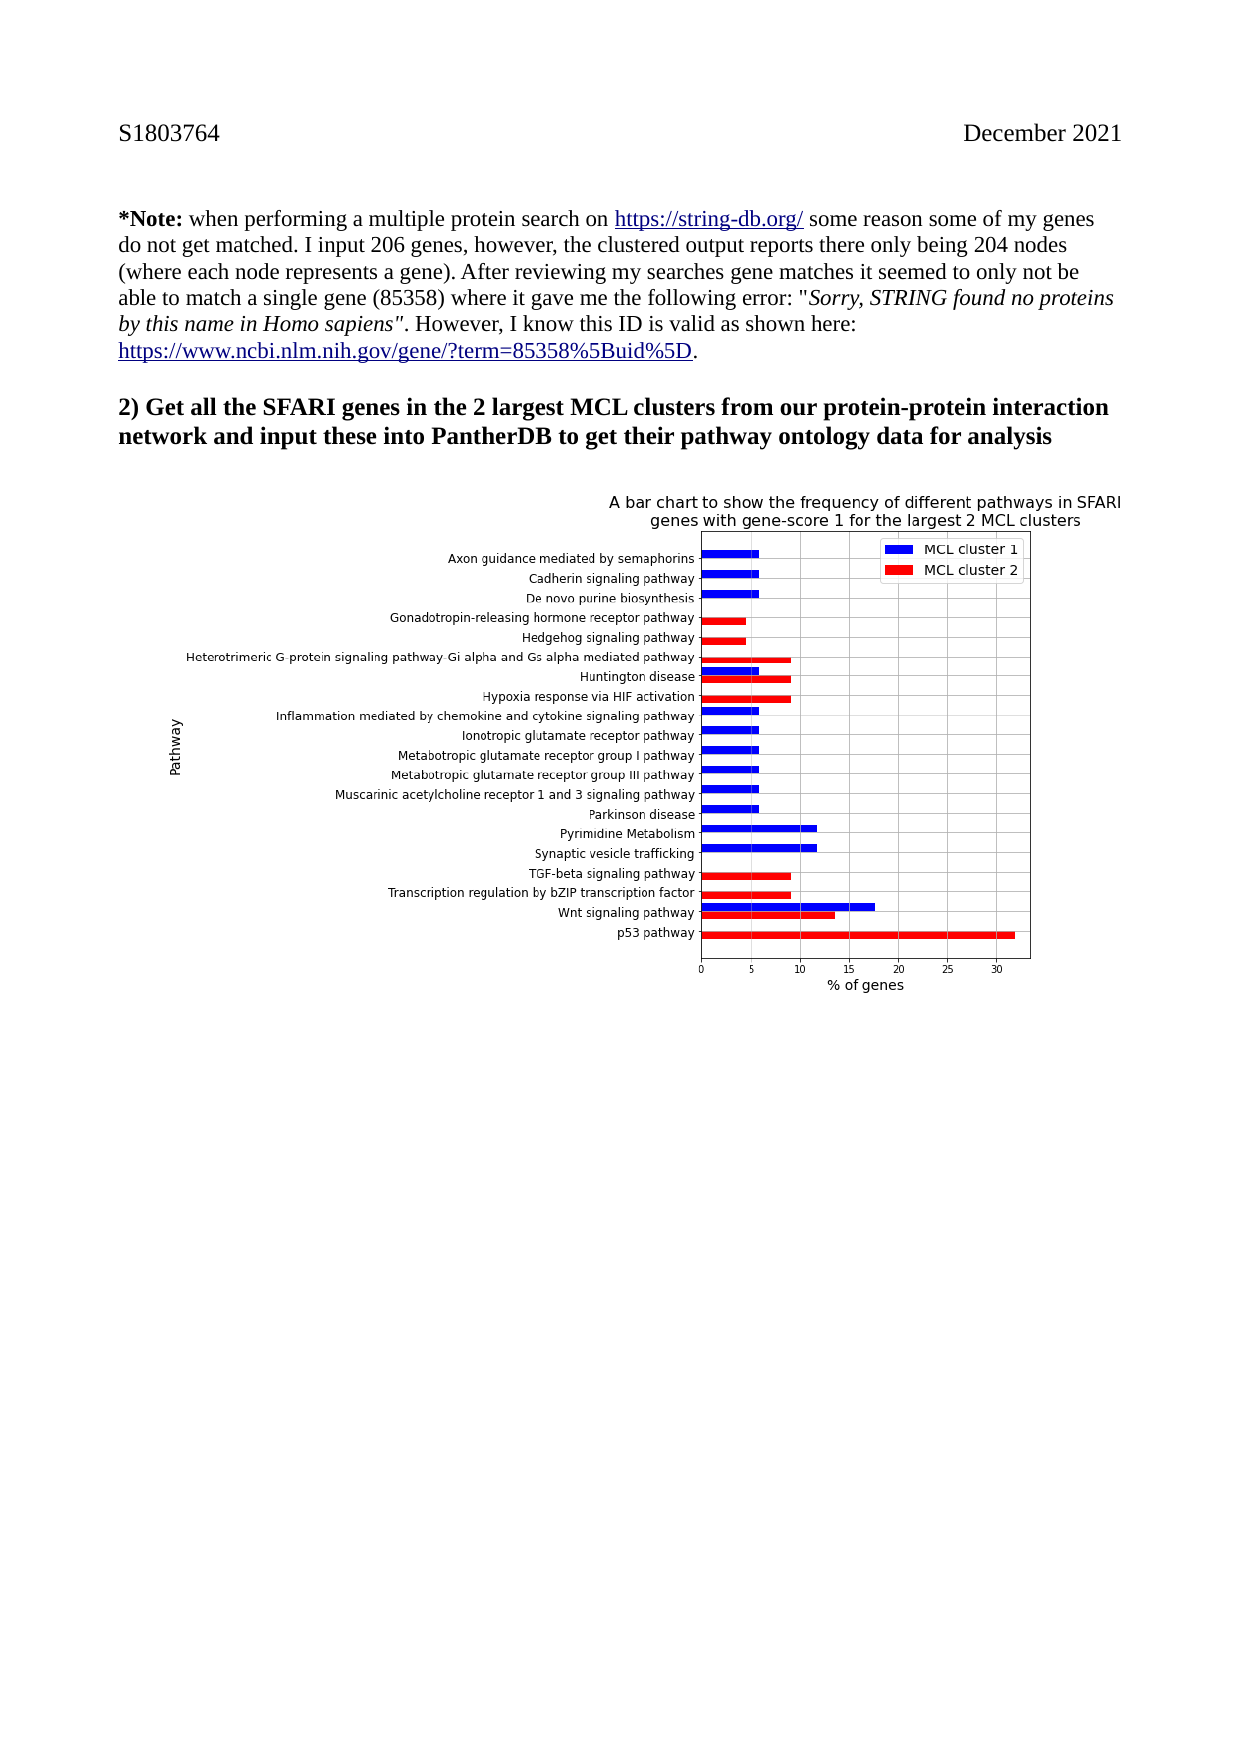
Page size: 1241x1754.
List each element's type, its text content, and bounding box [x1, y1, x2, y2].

text 2) Get all the SFARI genes in the 2 largest MCL clusters from our protein-protein interaction network and input these into PantherDB to get their pathway ontology data for analysis [118, 392, 1122, 1027]
picture [161, 489, 1128, 999]
text *Note: when performing a multiple protein search on https://string-db.org/ some reason some of my genes do not get matched. I input 206 genes, however, the clustered output reports there only being 204 nodes (where each node represents a gene). After reviewing my searches gene matches it seemed to only not be able to match a single gene (85358) where it gave me the following error: "Sorry, STRING found no proteins by this name in Homo sapiens". However, I know this ID is valid as shown here: https://www.ncbi.nlm.nih.gov/gene/?term=85358%5Buid%5D. [118, 176, 1122, 392]
